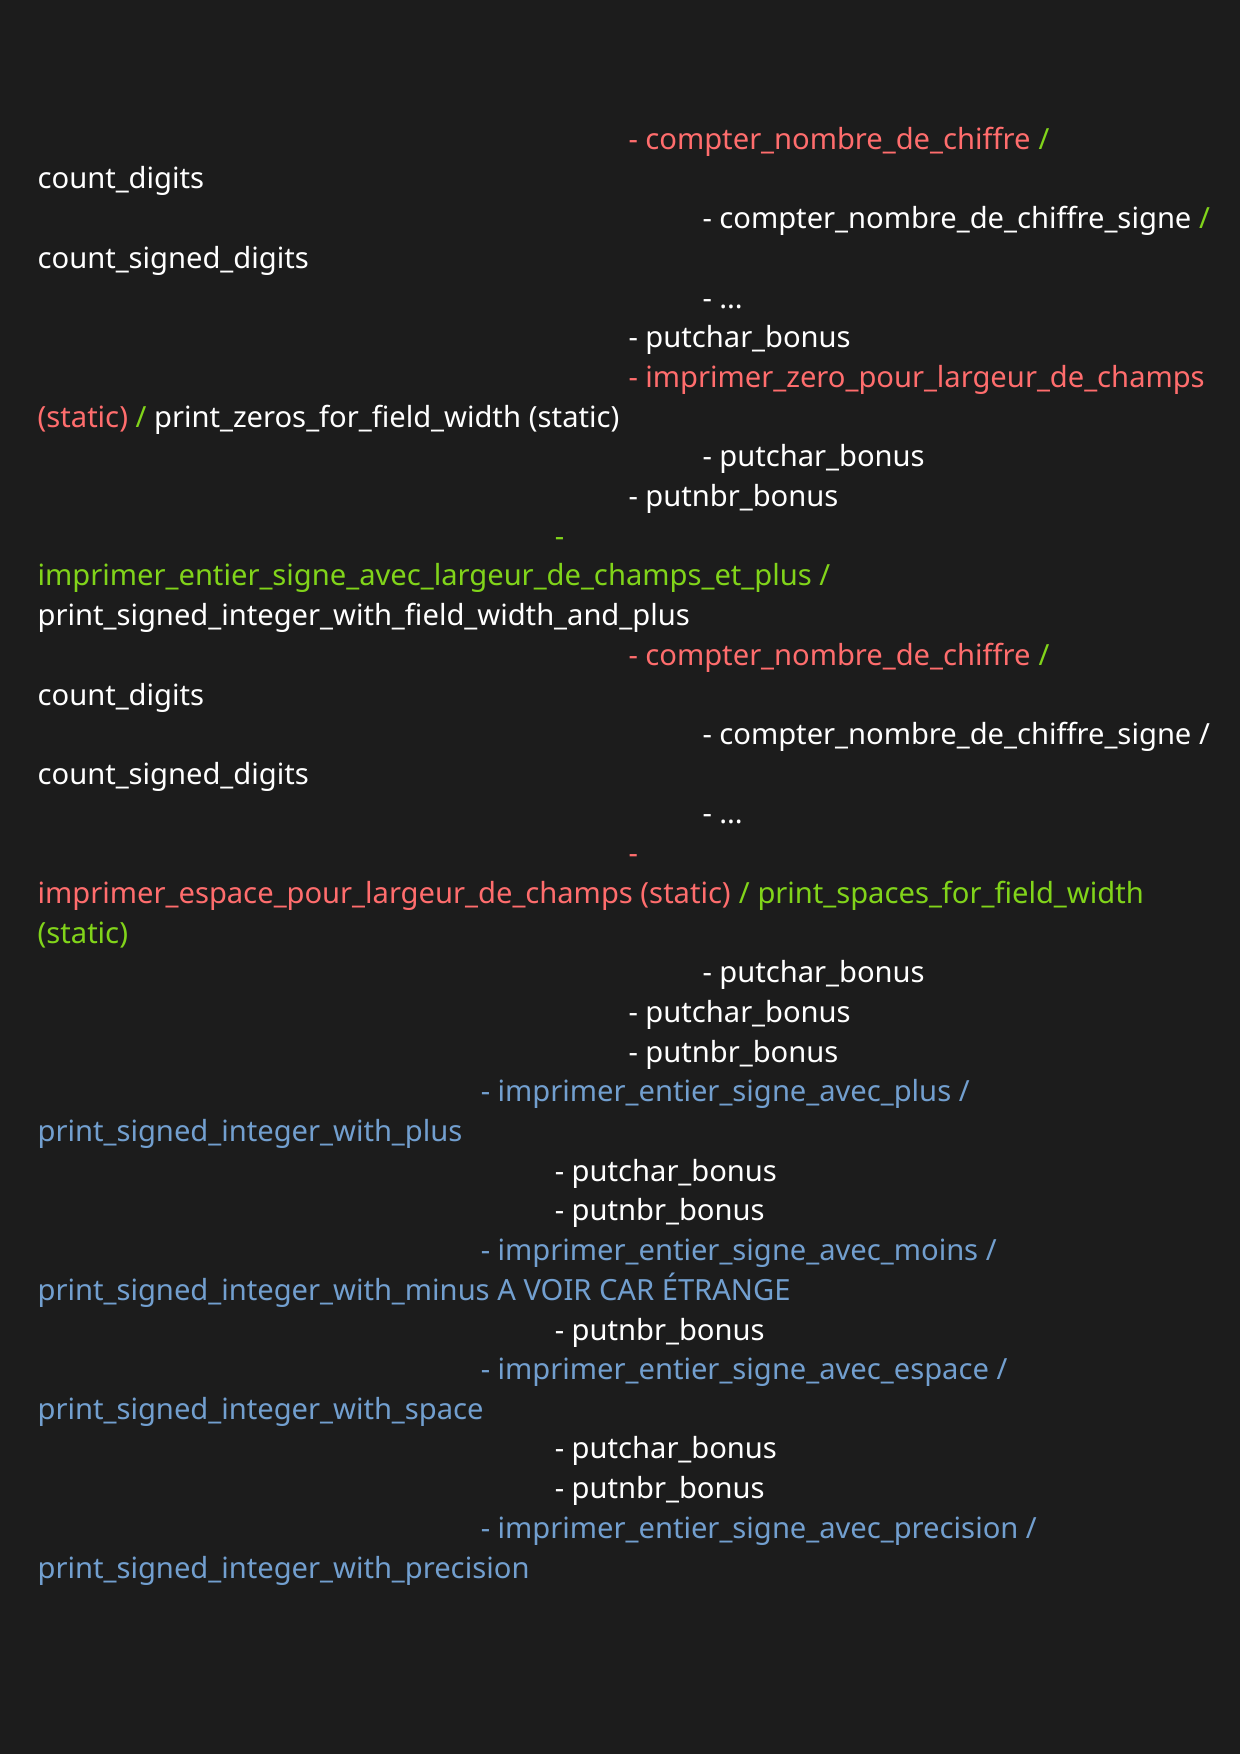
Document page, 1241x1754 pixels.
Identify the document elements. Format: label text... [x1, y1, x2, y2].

text - putchar_bonus [37, 1428, 1212, 1467]
text - compter_nombre_de_chiffre / count_digits [37, 118, 1212, 197]
text - putnbr_bonus [37, 475, 1212, 515]
text - compter_nombre_de_chiffre / count_digits [37, 634, 1212, 713]
text - imprimer_entier_signe_avec_espace / print_signed_integer_with_space [37, 1348, 1212, 1428]
text - imprimer_zero_pour_largeur_de_champs (static) / print_zeros_for_field_width (static) [37, 356, 1212, 436]
text - ... [37, 277, 1212, 317]
text - imprimer_entier_signe_avec_precision / print_signed_integer_with_precision [37, 1507, 1212, 1587]
text - compter_nombre_de_chiffre_signe / count_signed_digits [37, 713, 1212, 793]
text - putnbr_bonus [37, 1467, 1212, 1507]
text - putchar_bonus [37, 952, 1212, 991]
text - imprimer_espace_pour_largeur_de_champs (static) / print_spaces_for_field_width (static) [37, 832, 1212, 952]
text - putchar_bonus [37, 991, 1212, 1031]
text - putnbr_bonus [37, 1031, 1212, 1071]
text - compter_nombre_de_chiffre_signe / count_signed_digits [37, 197, 1212, 277]
text - putnbr_bonus [37, 1190, 1212, 1229]
text - imprimer_entier_signe_avec_plus / print_signed_integer_with_plus [37, 1071, 1212, 1150]
text - imprimer_entier_signe_avec_largeur_de_champs_et_plus / print_signed_integer_with_field_width_and_plus [37, 515, 1212, 634]
text - putchar_bonus [37, 1150, 1212, 1190]
text - putnbr_bonus [37, 1309, 1212, 1348]
text - putchar_bonus [37, 436, 1212, 475]
text - ... [37, 793, 1212, 832]
text - putchar_bonus [37, 317, 1212, 356]
text - imprimer_entier_signe_avec_moins / print_signed_integer_with_minus A VOIR CAR ÉTRANGE [37, 1229, 1212, 1309]
